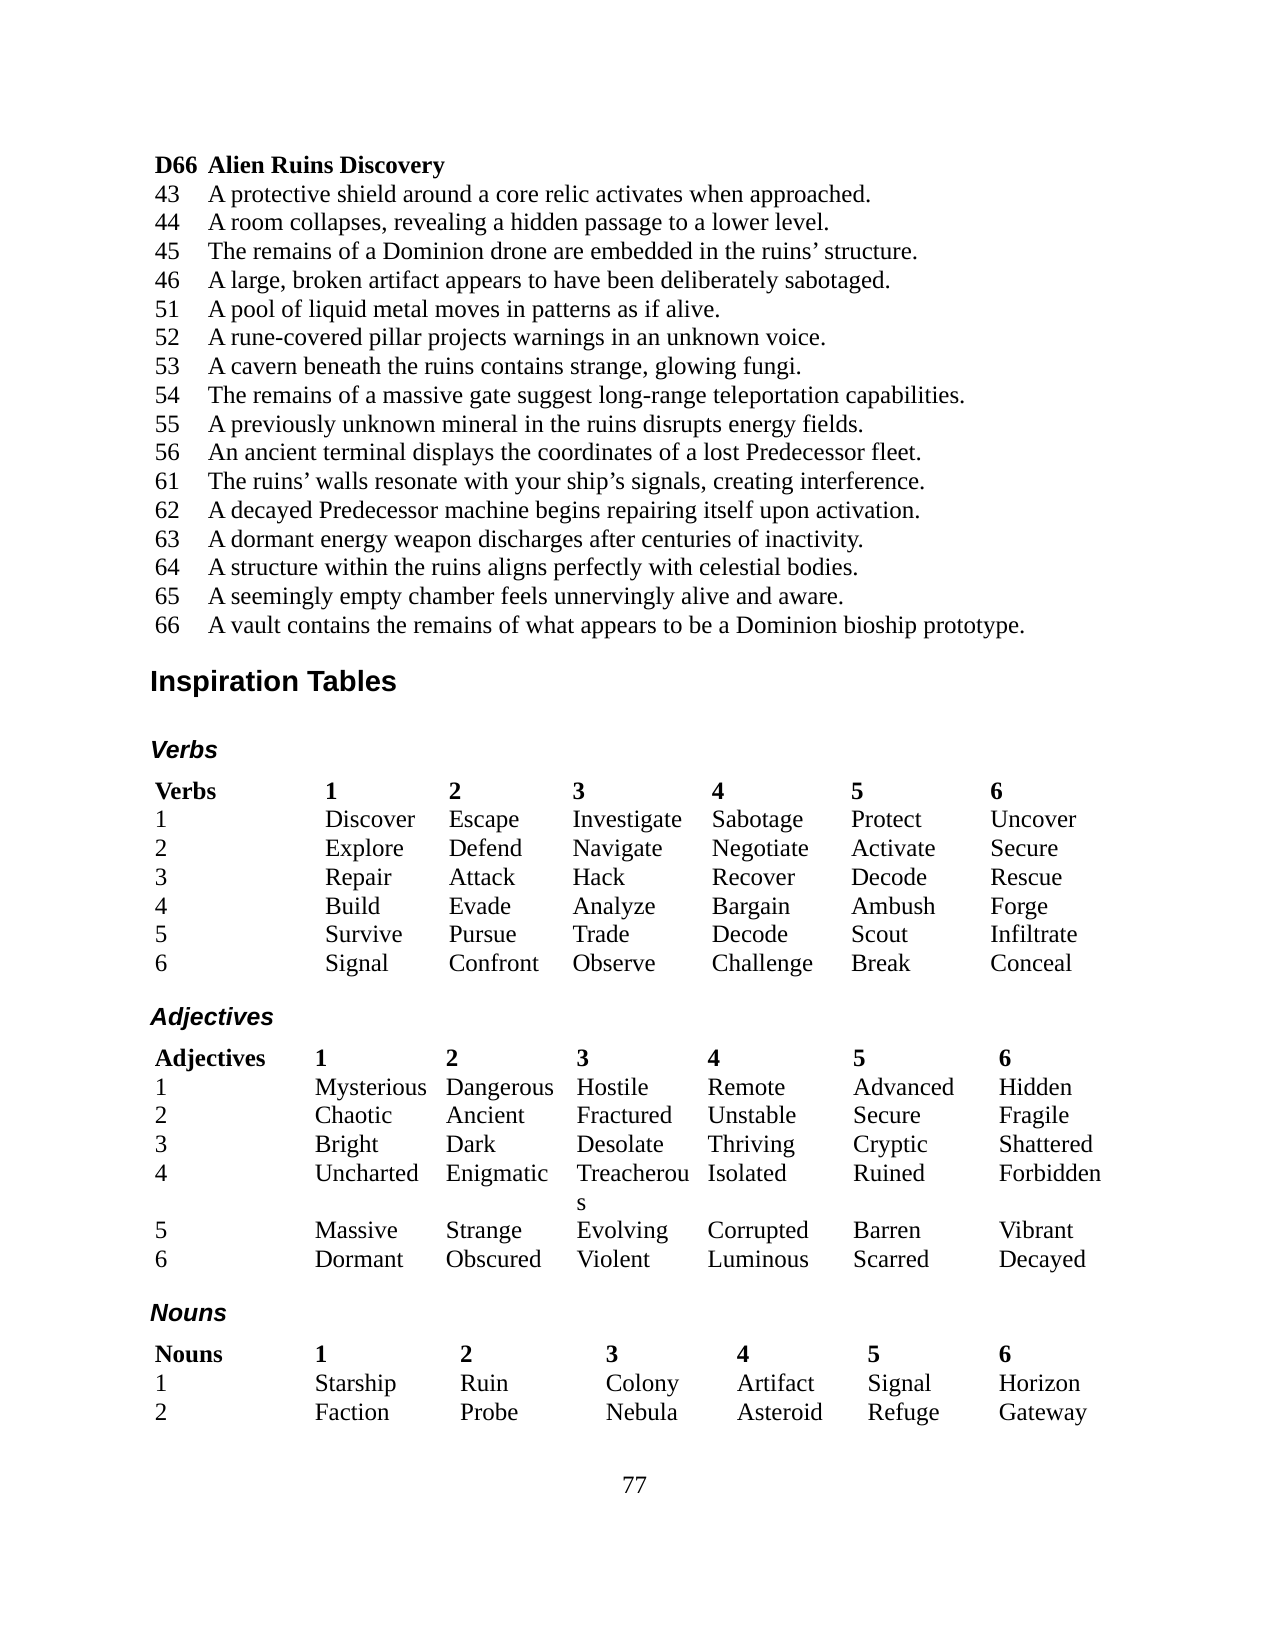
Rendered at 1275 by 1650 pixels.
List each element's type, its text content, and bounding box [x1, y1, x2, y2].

table_header Adjectives [150, 1043, 310, 1072]
table_cell Trade [568, 920, 707, 948]
table_cell Rescue [986, 862, 1125, 891]
table_header 3 [568, 776, 707, 804]
table_cell Conceal [986, 948, 1125, 977]
table_cell Forbidden [994, 1158, 1125, 1216]
table_cell Repair [320, 862, 444, 891]
table_cell Desolate [572, 1129, 703, 1158]
table_cell Bright [310, 1129, 441, 1158]
table_cell Refuge [863, 1397, 994, 1425]
table_cell Defend [444, 833, 568, 862]
table_cell 6 [150, 1244, 310, 1273]
table_cell Decayed [994, 1244, 1125, 1273]
table_cell A vault contains the remains of what appears to be a Dominion bioship prototype. [203, 610, 1125, 639]
table_cell 56 [150, 438, 203, 466]
table_header 4 [707, 776, 846, 804]
table_cell A dormant energy weapon discharges after centuries of inactivity. [203, 524, 1125, 552]
table_cell Hidden [994, 1072, 1125, 1101]
table_cell A previously unknown mineral in the ruins disrupts energy fields. [203, 409, 1125, 437]
table_cell Forge [986, 891, 1125, 919]
table_cell 4 [150, 1158, 310, 1216]
table_cell A protective shield around a core relic activates when approached. [203, 179, 1125, 207]
table_header 2 [441, 1043, 572, 1072]
subtitle Nouns [150, 1298, 1125, 1327]
table_cell The ruins’ walls resonate with your ship’s signals, creating interference. [203, 466, 1125, 495]
table_cell Probe [456, 1397, 601, 1425]
table_cell 65 [150, 581, 203, 610]
table_header 4 [703, 1043, 848, 1072]
table_cell Luminous [703, 1244, 848, 1273]
table_cell Uncover [986, 805, 1125, 833]
table_cell Isolated [703, 1158, 848, 1216]
table_cell Negotiate [707, 833, 846, 862]
table_cell A seemingly empty chamber feels unnervingly alive and aware. [203, 581, 1125, 610]
table_cell Explore [320, 833, 444, 862]
table_cell Sabotage [707, 805, 846, 833]
table_cell 63 [150, 524, 203, 552]
table_cell Dormant [310, 1244, 441, 1273]
table_cell The remains of a Dominion drone are embedded in the ruins’ structure. [203, 236, 1125, 265]
table_cell Shattered [994, 1129, 1125, 1158]
table_cell Mysterious [310, 1072, 441, 1101]
table_header Verbs [150, 776, 320, 804]
table_cell 2 [150, 1101, 310, 1129]
table_cell Thriving [703, 1129, 848, 1158]
table_cell Chaotic [310, 1101, 441, 1129]
table_cell Signal [320, 948, 444, 977]
table_cell Colony [601, 1368, 732, 1397]
table_cell Dark [441, 1129, 572, 1158]
table_cell The remains of a massive gate suggest long-range teleportation capabilities. [203, 380, 1125, 409]
table_cell 53 [150, 351, 203, 380]
table_cell Build [320, 891, 444, 919]
table_cell Unstable [703, 1101, 848, 1129]
subtitle Adjectives [150, 1002, 1125, 1031]
table_cell A structure within the ruins aligns perfectly with celestial bodies. [203, 553, 1125, 581]
table_cell A rune-covered pillar projects warnings in an unknown voice. [203, 323, 1125, 351]
table_cell Break [846, 948, 986, 977]
table_cell Faction [310, 1397, 456, 1425]
table_cell A decayed Predecessor machine begins repairing itself upon activation. [203, 495, 1125, 524]
table_cell Massive [310, 1216, 441, 1244]
table_header 3 [601, 1339, 732, 1368]
table_cell Hack [568, 862, 707, 891]
table_cell 6 [150, 948, 320, 977]
table_cell A large, broken artifact appears to have been deliberately sabotaged. [203, 265, 1125, 294]
table_cell 5 [150, 920, 320, 948]
table_cell Asteroid [732, 1397, 863, 1425]
table_cell 61 [150, 466, 203, 495]
table_cell Attack [444, 862, 568, 891]
table_cell 55 [150, 409, 203, 437]
table_cell Starship [310, 1368, 456, 1397]
table_cell Cryptic [849, 1129, 994, 1158]
table_cell 66 [150, 610, 203, 639]
table_cell Pursue [444, 920, 568, 948]
table_header 5 [849, 1043, 994, 1072]
table_cell A pool of liquid metal moves in patterns as if alive. [203, 294, 1125, 322]
subtitle Verbs [150, 735, 1125, 763]
table_cell 51 [150, 294, 203, 322]
table_cell Survive [320, 920, 444, 948]
table_cell Enigmatic [441, 1158, 572, 1216]
table_cell Remote [703, 1072, 848, 1101]
table_cell Advanced [849, 1072, 994, 1101]
table_cell 2 [150, 833, 320, 862]
table_cell Infiltrate [986, 920, 1125, 948]
table_cell Ambush [846, 891, 986, 919]
table_cell Observe [568, 948, 707, 977]
table_header 5 [846, 776, 986, 804]
table_cell 1 [150, 1368, 310, 1397]
table_cell Artifact [732, 1368, 863, 1397]
table_cell Corrupted [703, 1216, 848, 1244]
table_cell Fractured [572, 1101, 703, 1129]
table_cell Ruin [456, 1368, 601, 1397]
table_cell Secure [986, 833, 1125, 862]
table_cell Decode [707, 920, 846, 948]
table_cell Escape [444, 805, 568, 833]
table_cell Recover [707, 862, 846, 891]
table_cell Discover [320, 805, 444, 833]
table_cell Hostile [572, 1072, 703, 1101]
table_header 2 [444, 776, 568, 804]
subtitle Inspiration Tables [150, 664, 1125, 697]
table_cell Nebula [601, 1397, 732, 1425]
table_cell Strange [441, 1216, 572, 1244]
table_cell Confront [444, 948, 568, 977]
table_cell Signal [863, 1368, 994, 1397]
table_cell Ruined [849, 1158, 994, 1216]
table_cell Obscured [441, 1244, 572, 1273]
table_cell Activate [846, 833, 986, 862]
table_cell Protect [846, 805, 986, 833]
table_cell 5 [150, 1216, 310, 1244]
table_cell 2 [150, 1397, 310, 1425]
table_header D66 [150, 150, 203, 179]
table_cell Challenge [707, 948, 846, 977]
table_cell An ancient terminal displays the coordinates of a lost Predecessor fleet. [203, 438, 1125, 466]
table_cell Navigate [568, 833, 707, 862]
table_header 1 [310, 1339, 456, 1368]
table_cell 54 [150, 380, 203, 409]
table_cell Gateway [994, 1397, 1125, 1425]
table_header 1 [310, 1043, 441, 1072]
table_header Nouns [150, 1339, 310, 1368]
table_cell 45 [150, 236, 203, 265]
table_header 1 [320, 776, 444, 804]
table_cell Investigate [568, 805, 707, 833]
table_cell Horizon [994, 1368, 1125, 1397]
table_cell Violent [572, 1244, 703, 1273]
table_cell 1 [150, 1072, 310, 1101]
table_cell Scout [846, 920, 986, 948]
table_cell Uncharted [310, 1158, 441, 1216]
table_header Alien Ruins Discovery [203, 150, 1125, 179]
table_cell Dangerous [441, 1072, 572, 1101]
table_cell 52 [150, 323, 203, 351]
table_cell Vibrant [994, 1216, 1125, 1244]
table_header 2 [456, 1339, 601, 1368]
table_header 3 [572, 1043, 703, 1072]
table_cell 3 [150, 1129, 310, 1158]
table_cell Analyze [568, 891, 707, 919]
table_cell Fragile [994, 1101, 1125, 1129]
table_header 6 [994, 1043, 1125, 1072]
table_header 6 [994, 1339, 1125, 1368]
table_cell 44 [150, 208, 203, 236]
table_cell A cavern beneath the ruins contains strange, glowing fungi. [203, 351, 1125, 380]
table_cell 4 [150, 891, 320, 919]
table_cell Evolving [572, 1216, 703, 1244]
table_cell Barren [849, 1216, 994, 1244]
table_cell Scarred [849, 1244, 994, 1273]
table_cell 46 [150, 265, 203, 294]
table_header 4 [732, 1339, 863, 1368]
table_cell Treacherous [572, 1158, 703, 1216]
table_header 6 [986, 776, 1125, 804]
table_cell A room collapses, revealing a hidden passage to a lower level. [203, 208, 1125, 236]
table_cell Decode [846, 862, 986, 891]
table_cell Ancient [441, 1101, 572, 1129]
table_cell 62 [150, 495, 203, 524]
table_header 5 [863, 1339, 994, 1368]
table_cell Bargain [707, 891, 846, 919]
table_cell 43 [150, 179, 203, 207]
table_cell 64 [150, 553, 203, 581]
table_cell 1 [150, 805, 320, 833]
table_cell Secure [849, 1101, 994, 1129]
table_cell Evade [444, 891, 568, 919]
table_cell 3 [150, 862, 320, 891]
